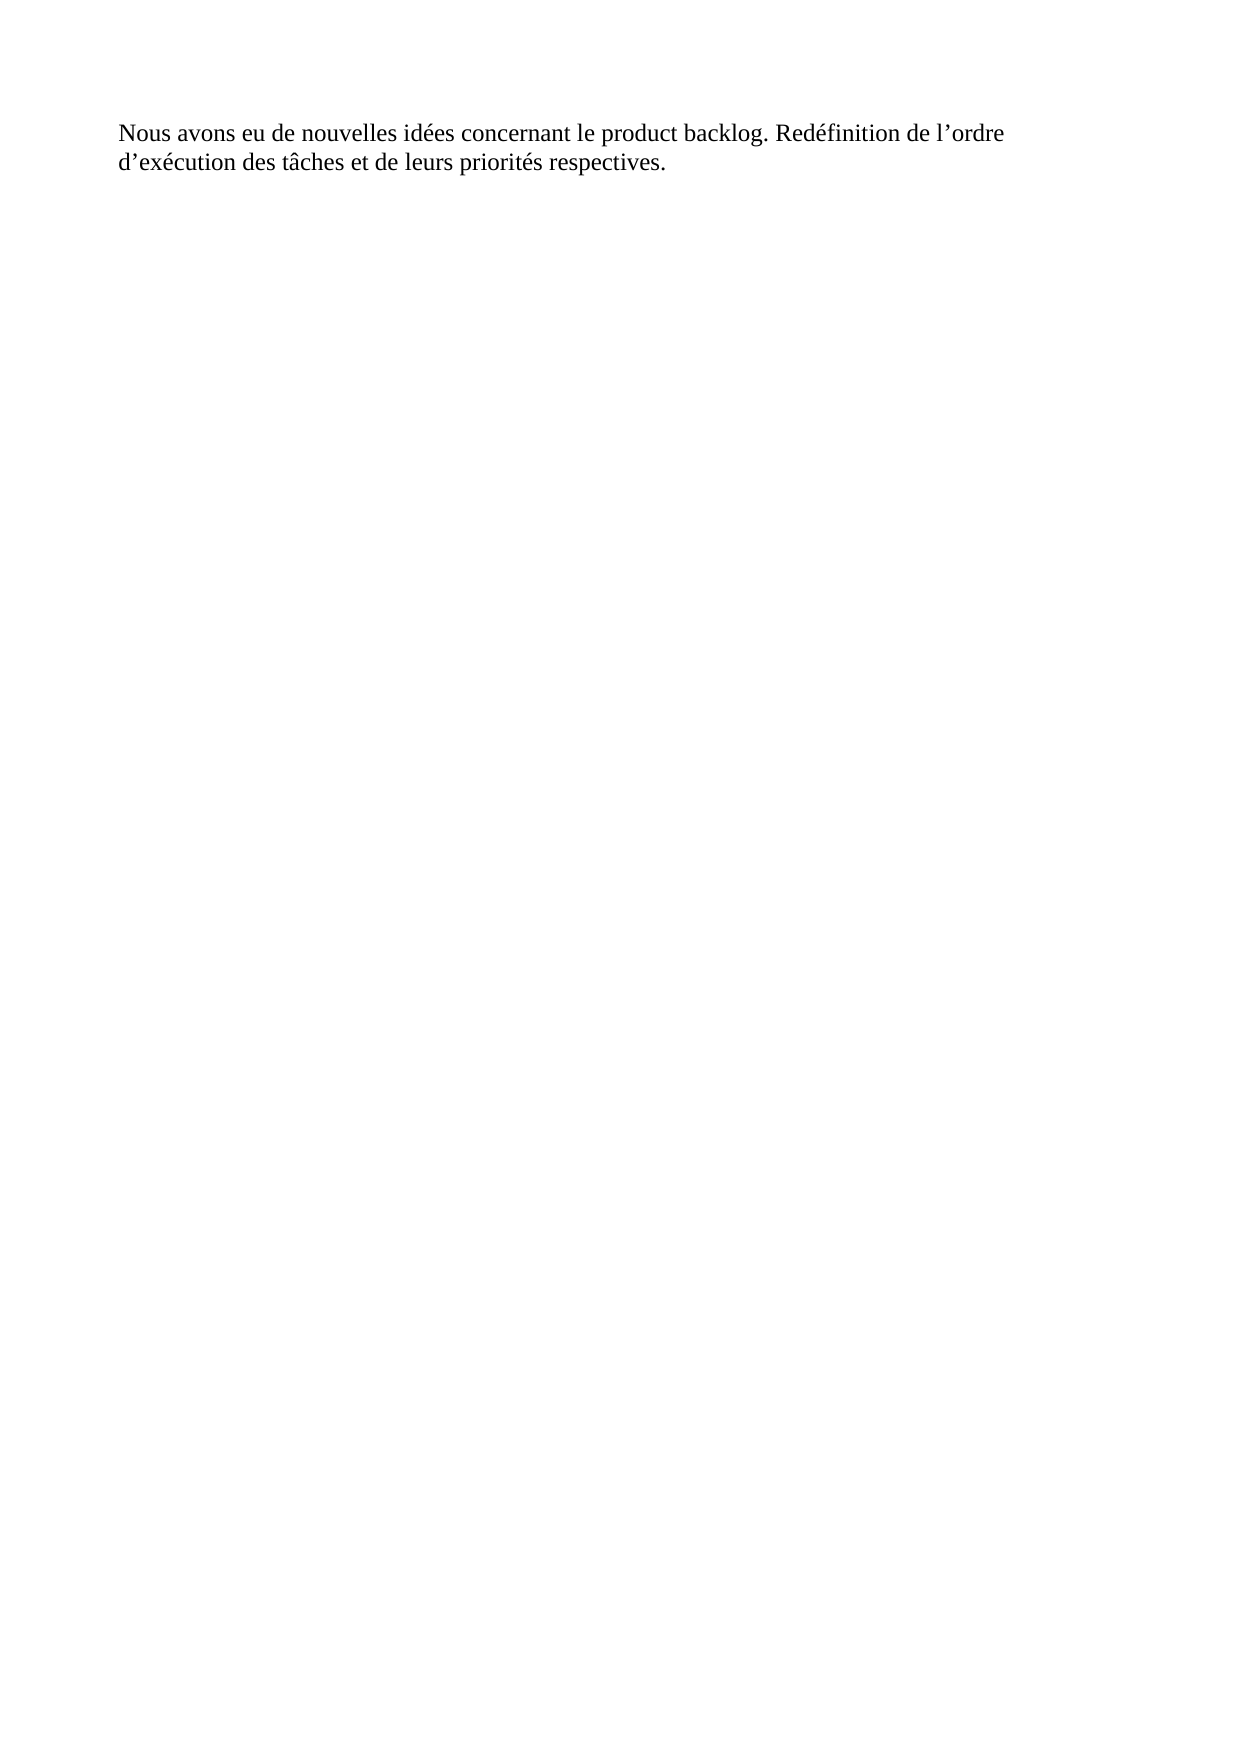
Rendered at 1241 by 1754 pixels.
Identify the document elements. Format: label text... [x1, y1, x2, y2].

text Nous avons eu de nouvelles idées concernant le product backlog. Redéfinition de l’ordre d’exécution des tâches et de leurs priorités respectives. [118, 118, 1122, 176]
